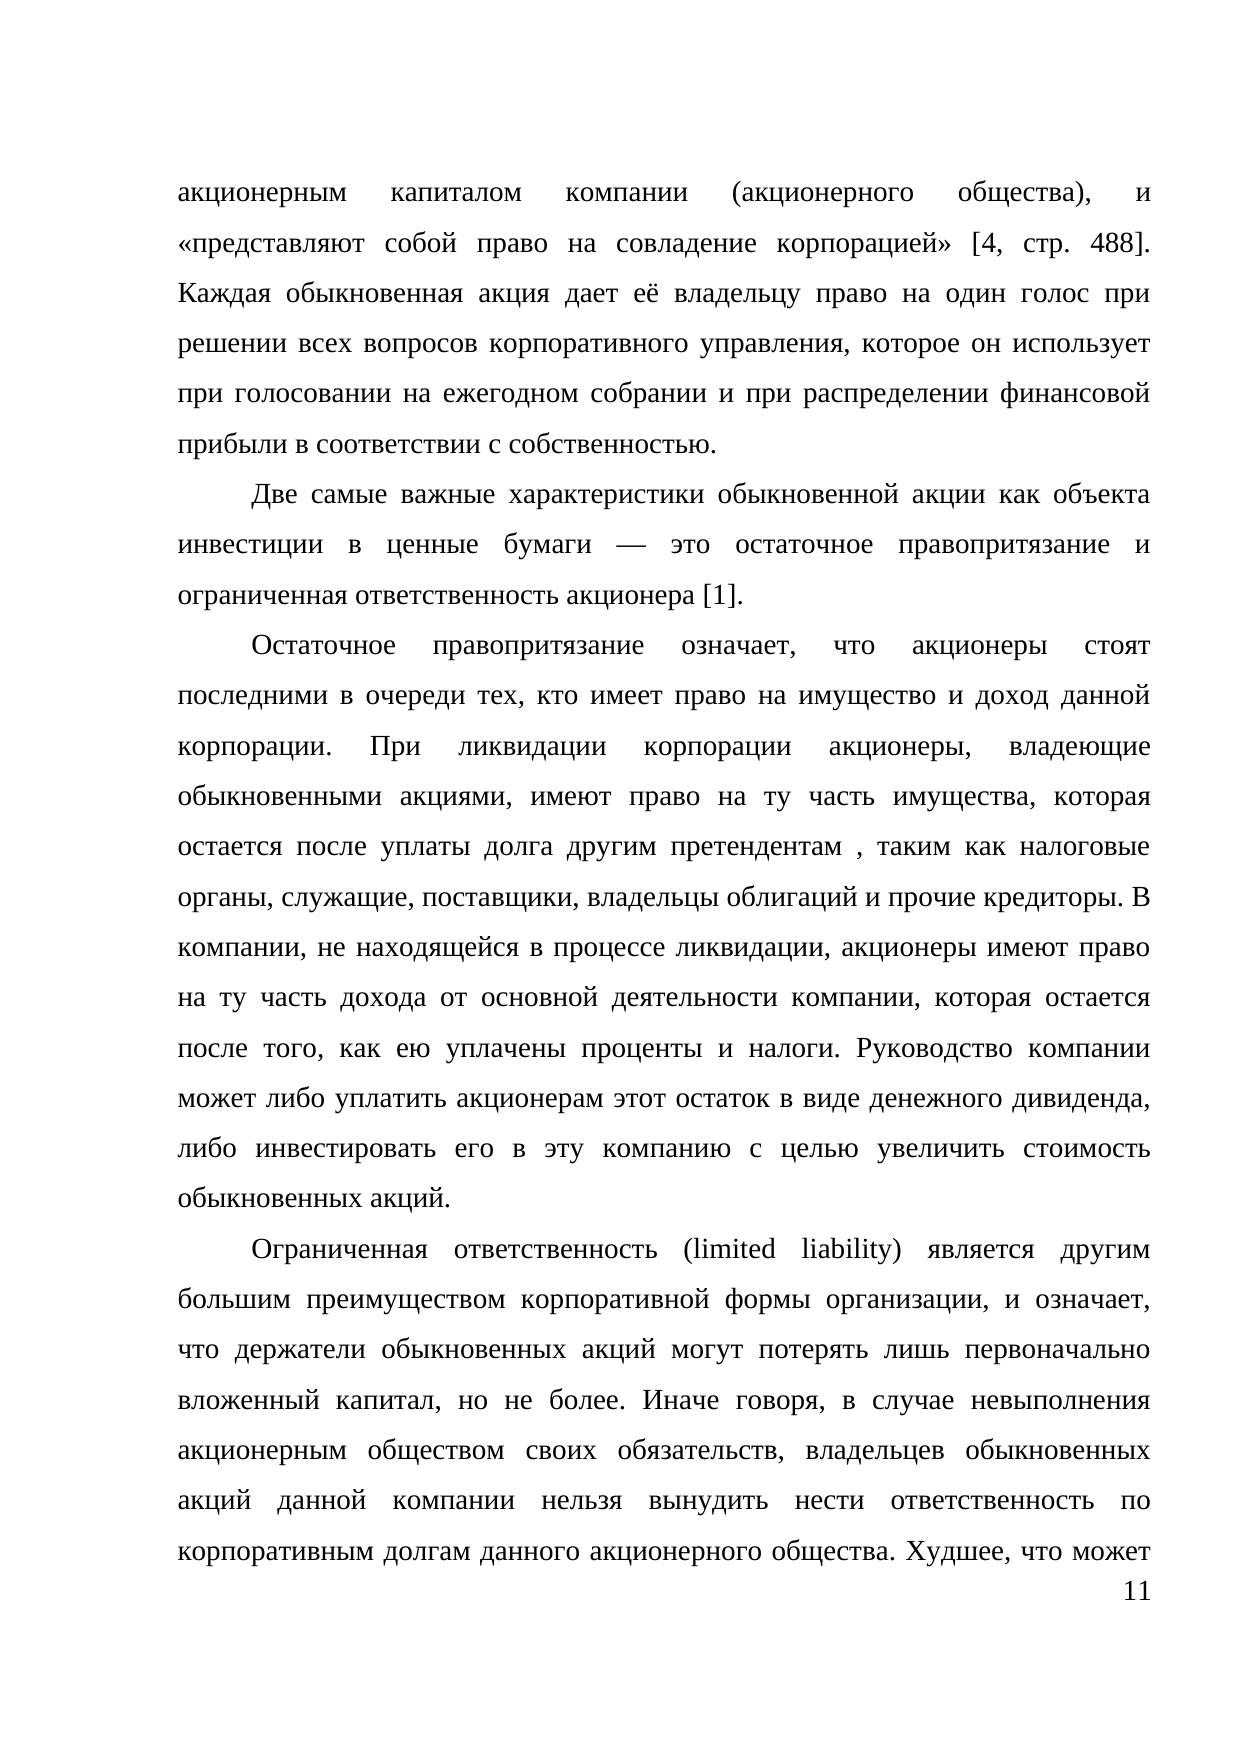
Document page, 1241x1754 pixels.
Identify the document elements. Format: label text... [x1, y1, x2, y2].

text Две самые важные характеристики обыкновенной акции как объекта инвестиции в ценные бумаги — это остаточное правопритязание и ограниченная ответственность акционера [1]. [177, 476, 1152, 610]
text Остаточное правопритязание означает, что акционеры стоят последними в очереди тех, кто имеет право на имущество и доход данной корпорации. При ликвидации корпорации акционеры, владеющие обыкновенными акциями, имеют право на ту часть имущества, которая остается после уплаты долга другим претендентам , таким как налоговые органы, служащие, поставщики, владельцы облигаций и прочие кредиторы. В компании, не находящейся в процессе ликвидации, акционеры имеют право на ту часть дохода от основной деятельности компании, которая остается после того, как ею уплачены проценты и налоги. Руководство компании может либо уплатить акционерам этот остаток в виде денежного дивиденда, либо инвестировать его в эту компанию с целью увеличить стоимость обыкновенных акций. [177, 627, 1152, 1214]
text Ограниченная ответственность (limited liability) является другим большим преимуществом корпоративной формы организации, и означает, что держатели обыкновенных акций могут потерять лишь первоначально вложенный капитал, но не более. Иначе говоря, в случае невыполнения акционерным обществом своих обязательств, владельцев обыкновенных акций данной компании нельзя вынудить нести ответственность по корпоративным долгам данного акционерного общества. Худшее, что может [177, 1231, 1152, 1566]
text акционерным капиталом компании (акционерного общества), и «представляют собой право на совладение корпорацией» [4, стр. 488]. Каждая обыкновенная акция дает её владельцу право на один голос при решении всех вопросов корпоративного управления, которое он использует при голосовании на ежегодном собрании и при распределении финансовой прибыли в соответствии с собственностью. [177, 174, 1152, 459]
